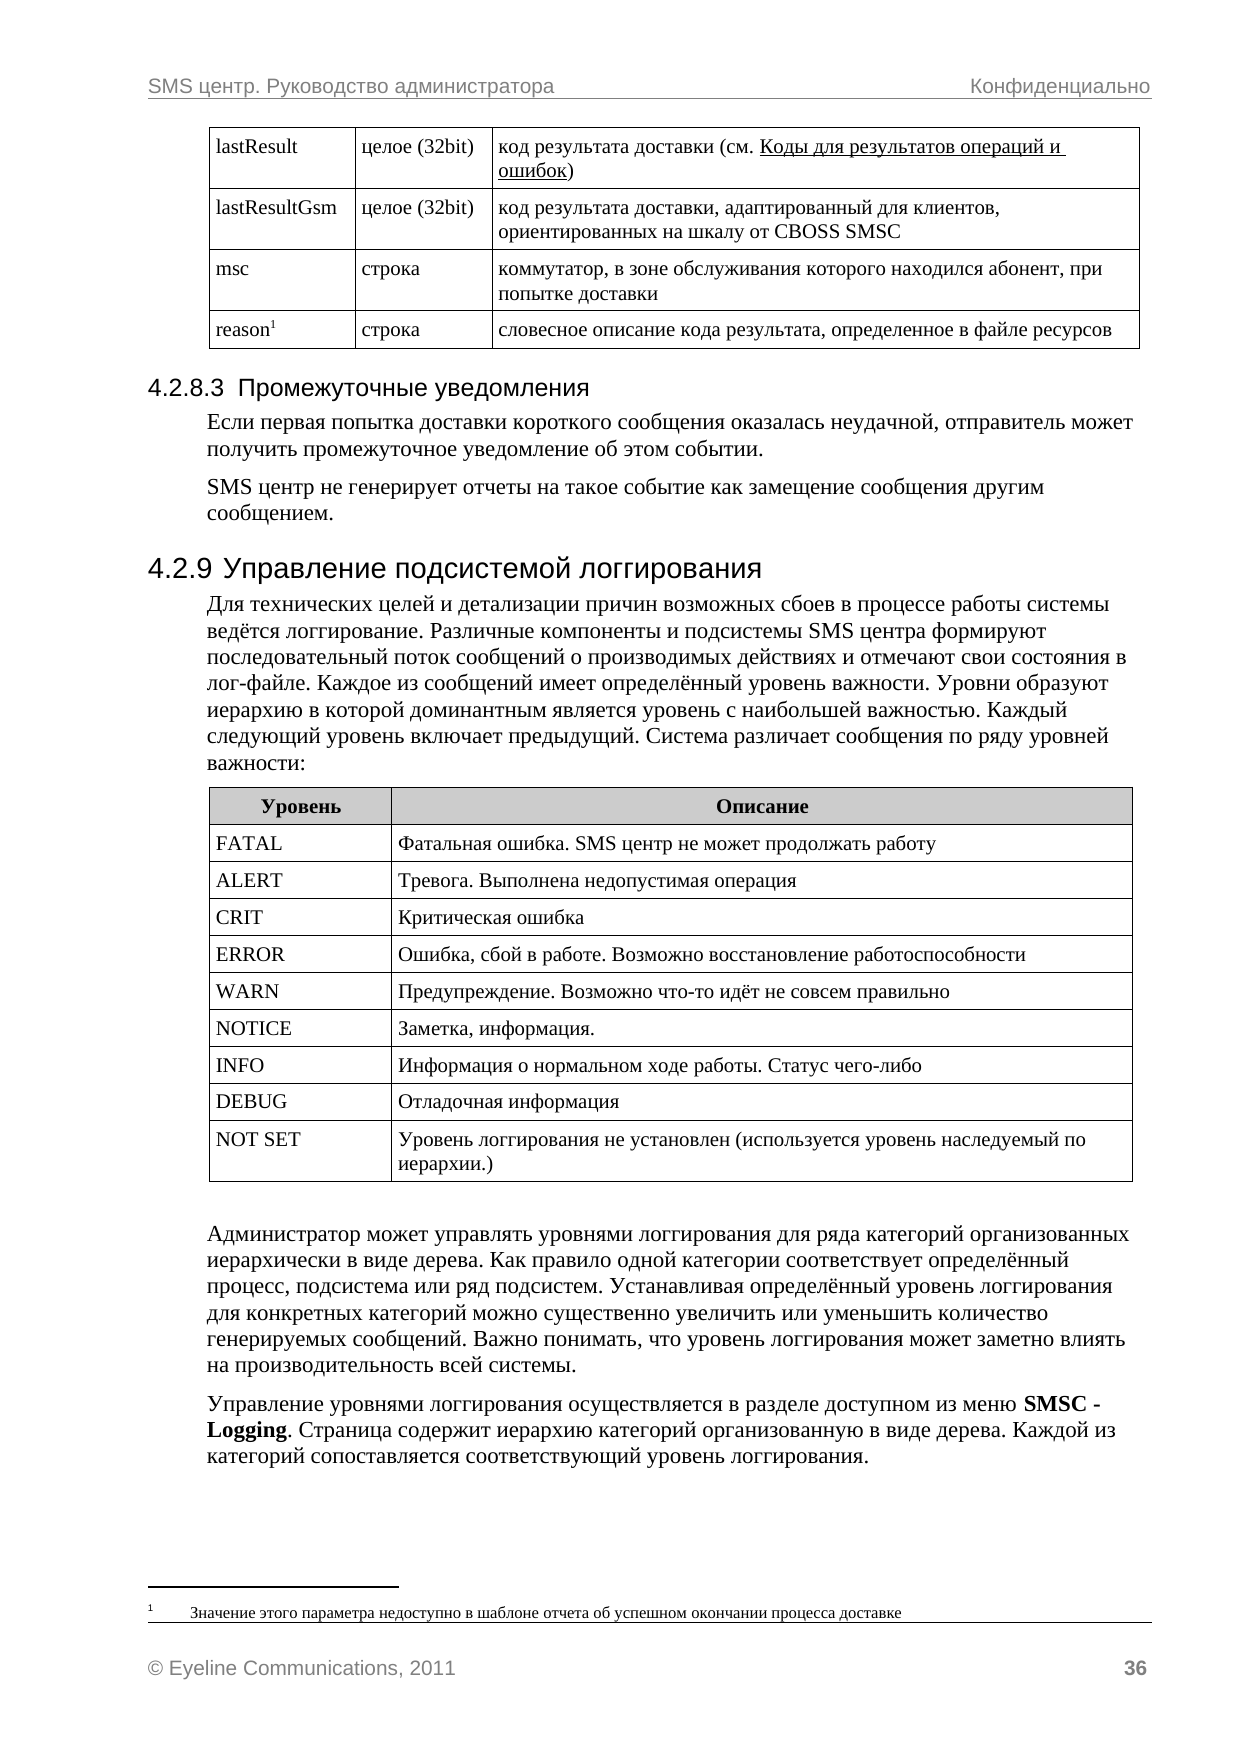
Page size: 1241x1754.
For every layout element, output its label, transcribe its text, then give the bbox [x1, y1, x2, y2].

table_cell Предупреждение. Возможно что-то идёт не совсем правильно [392, 973, 1132, 1008]
table_header Описание [392, 788, 1132, 824]
table_cell Уровень логгирования не установлен (используется уровень наследуемый по иерархии.) [392, 1121, 1132, 1181]
text SMS центр не генерирует отчеты на такое событие как замещение сообщения другим сообщением. [207, 473, 1152, 526]
table_header Уровень [210, 788, 391, 824]
table_cell строка [356, 311, 492, 347]
table_cell NOT SET [210, 1121, 391, 1181]
subtitle Управление подсистемой логгирования [148, 551, 1152, 584]
table_cell Отладочная информация [392, 1084, 1132, 1119]
table_cell Ошибка, сбой в работе. Возможно восстановление работоспособности [392, 936, 1132, 972]
table_cell целое (32bit) [356, 189, 492, 249]
table_cell ERROR [210, 936, 391, 972]
text Если первая попытка доставки короткого сообщения оказалась неудачной, отправитель может получить промежуточное уведомление об этом событии. [207, 408, 1152, 461]
table_cell код результата доставки, адаптированный для клиентов, ориентированных на шкалу от CBOSS SMSC [493, 189, 1139, 249]
table_cell код результата доставки (см. Коды для результатов операций и ошибок) [493, 128, 1139, 188]
table_cell целое (32bit) [356, 128, 492, 188]
table_cell DEBUG [210, 1084, 391, 1119]
table_cell Критическая ошибка [392, 899, 1132, 934]
table_cell msc [210, 250, 355, 310]
table_cell строка [356, 250, 492, 310]
table_cell CRIT [210, 899, 391, 934]
text Администратор может управлять уровнями логгирования для ряда категорий организованных иерархически в виде дерева. Как правило одной категории соответствует определённый процесс, подсистема или ряд подсистем. Устанавливая определённый уровень логгирования для конкретных категорий можно существенно увеличить или уменьшить количество генерируемых сообщений. Важно понимать, что уровень логгирования может заметно влиять на производительность всей системы. [207, 1220, 1152, 1378]
text Для технических целей и детализации причин возможных сбоев в процессе работы системы ведётся логгирование. Различные компоненты и подсистемы SMS центра формируют последовательный поток сообщений о производимых действиях и отмечают свои состояния в лог-файле. Каждое из сообщений имеет определённый уровень важности. Уровни образуют иерархию в которой доминантным является уровень с наибольшей важностью. Каждый следующий уровень включает предыдущий. Система различает сообщения по ряду уровней важности: [207, 590, 1152, 775]
table_cell WARN [210, 973, 391, 1008]
subtitle Промежуточные уведомления [148, 373, 1152, 402]
table_cell Информация о нормальном ходе работы. Статус чего-либо [392, 1047, 1132, 1082]
table_cell lastResultGsm [210, 189, 355, 249]
table_cell Заметка, информация. [392, 1010, 1132, 1046]
table_cell Фатальная ошибка. SMS центр не может продолжать работу [392, 825, 1132, 861]
table_cell Тревога. Выполнена недопустимая операция [392, 862, 1132, 898]
table_cell reason [210, 311, 355, 347]
text Управление уровнями логгирования осуществляется в разделе доступном из меню SMSC - Logging. Страница содержит иерархию категорий организованную в виде дерева. Каждой из категорий сопоставляется соответствующий уровень логгирования. [207, 1389, 1152, 1469]
table_cell словесное описание кода результата, определенное в файле ресурсов [493, 311, 1139, 347]
table_cell INFO [210, 1047, 391, 1082]
table_cell коммутатор, в зоне обслуживания которого находился абонент, при попытке доставки [493, 250, 1139, 310]
table_cell NOTICE [210, 1010, 391, 1046]
table_cell ALERT [210, 862, 391, 898]
table_cell FATAL [210, 825, 391, 861]
table_cell lastResult [210, 128, 355, 188]
